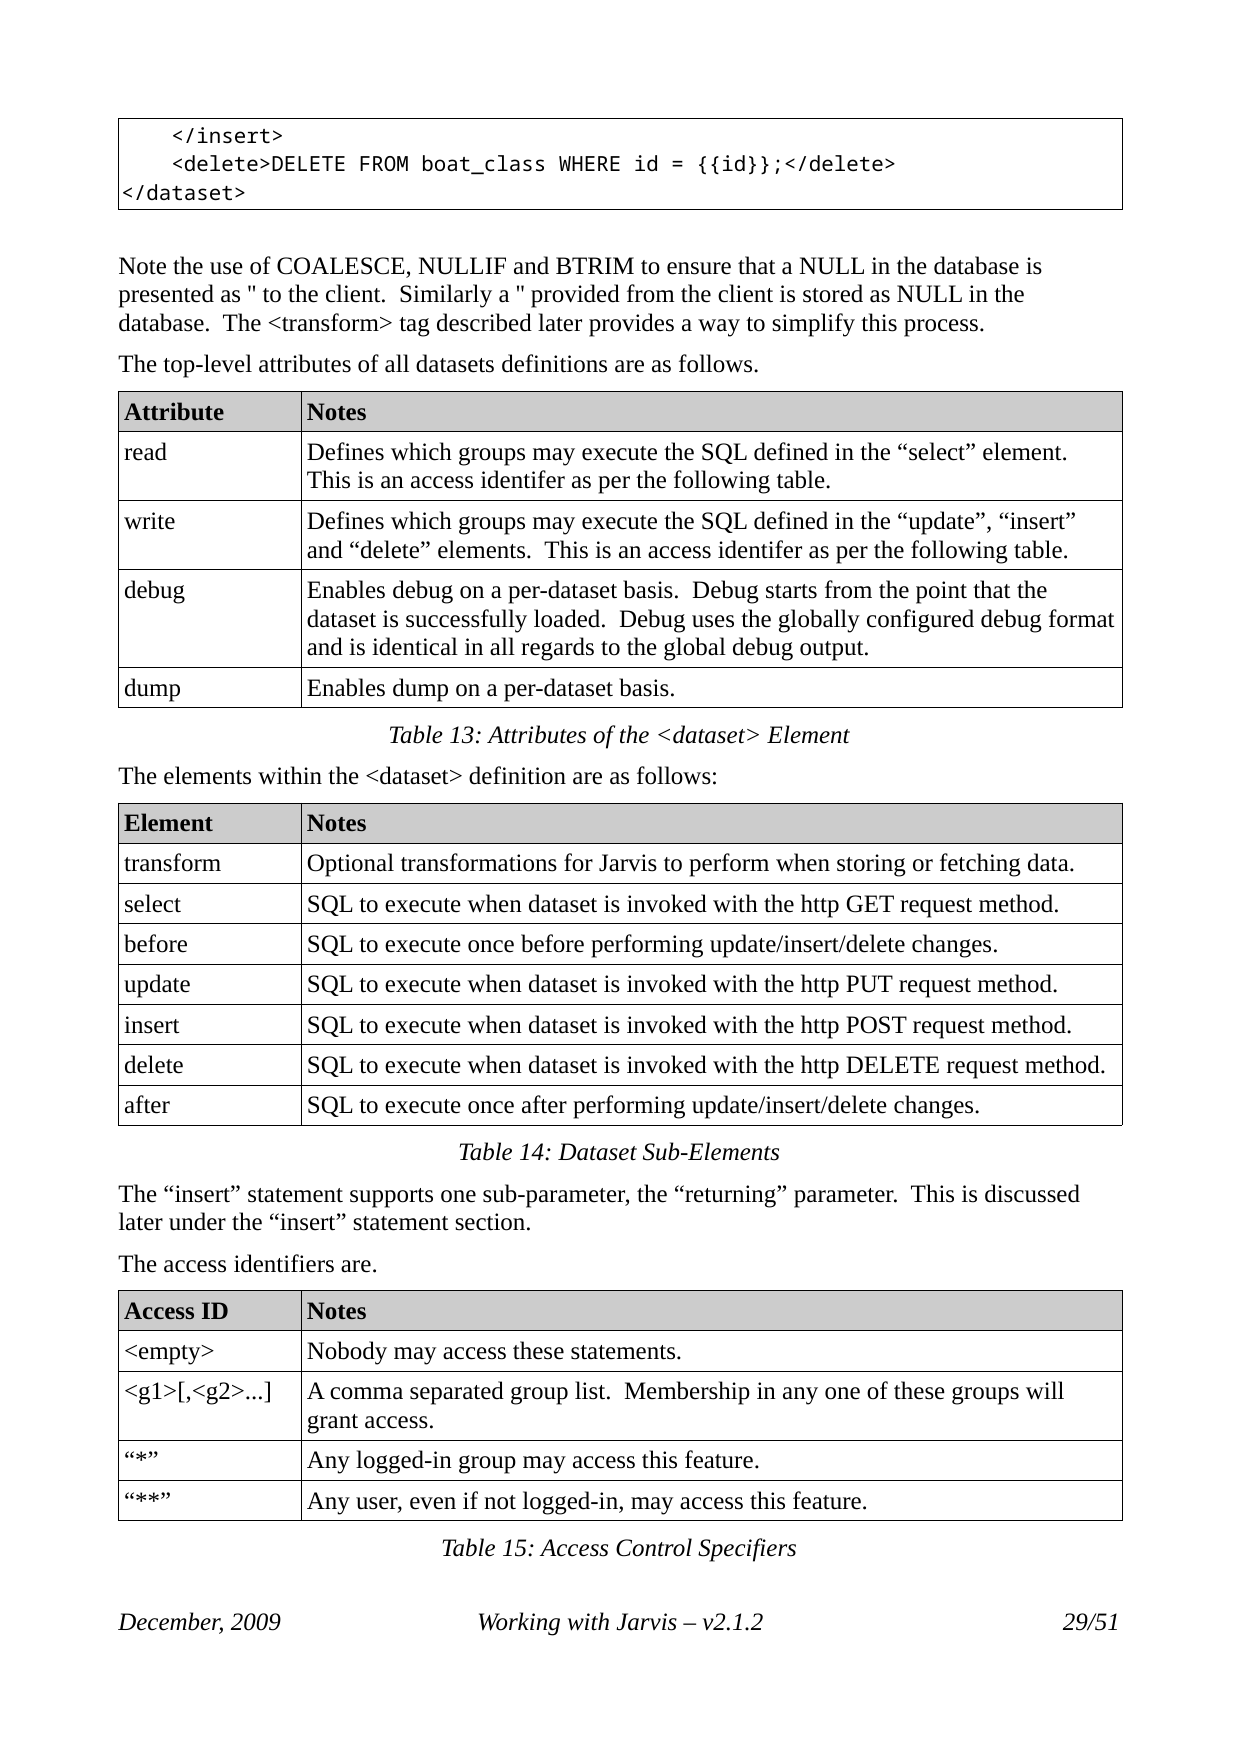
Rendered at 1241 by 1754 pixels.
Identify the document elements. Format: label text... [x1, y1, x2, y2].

table_cell before [119, 924, 301, 964]
text Table 14: Dataset Sub-Elements [118, 1137, 1122, 1166]
text </dataset> [119, 175, 1122, 209]
table_cell transform [119, 844, 301, 883]
table_cell <g1>[,<g2>...] [119, 1372, 301, 1440]
table_cell update [119, 965, 301, 1004]
table_header Element [119, 804, 301, 843]
table_cell Defines which groups may execute the SQL defined in the “update”, “insert” and “delete” elements. This is an access identifer as per the following table. [302, 501, 1122, 569]
text The top-level attributes of all datasets definitions are as follows. [118, 349, 1122, 378]
text Table 13: Attributes of the <dataset> Element [118, 720, 1122, 749]
text Table 15: Access Control Specifiers [118, 1533, 1122, 1562]
table_cell delete [119, 1045, 301, 1084]
table_cell SQL to execute when dataset is invoked with the http PUT request method. [302, 965, 1122, 1004]
text The access identifiers are. [118, 1249, 1122, 1277]
table_header Attribute [119, 392, 301, 431]
table_cell SQL to execute when dataset is invoked with the http DELETE request method. [302, 1045, 1122, 1084]
table_header Notes [302, 392, 1122, 431]
text The elements within the <dataset> definition are as follows: [118, 761, 1122, 790]
table_cell Any user, even if not logged-in, may access this feature. [302, 1481, 1122, 1520]
table_cell SQL to execute once before performing update/insert/delete changes. [302, 924, 1122, 964]
table_cell <empty> [119, 1331, 301, 1371]
table_cell write [119, 501, 301, 569]
table_cell insert [119, 1005, 301, 1044]
text The “insert” statement supports one sub-parameter, the “returning” parameter. This is discussed later under the “insert” statement section. [118, 1179, 1122, 1236]
table_cell debug [119, 570, 301, 667]
table_cell Optional transformations for Jarvis to perform when storing or fetching data. [302, 844, 1122, 883]
table_cell SQL to execute when dataset is invoked with the http POST request method. [302, 1005, 1122, 1044]
table_header Access ID [119, 1291, 301, 1330]
text </insert> [119, 119, 1122, 147]
table_cell “**” [119, 1481, 301, 1520]
table_header Notes [302, 804, 1122, 843]
table_cell “*” [119, 1441, 301, 1480]
text Note the use of COALESCE, NULLIF and BTRIM to ensure that a NULL in the database is presented as '' to the client. Similarly a '' provided from the client is stored as NULL in the database. The <transform> tag described later provides a way to simplify this process. [118, 251, 1122, 337]
table_header Notes [302, 1291, 1122, 1330]
table_cell read [119, 432, 301, 500]
table_cell Any logged-in group may access this feature. [302, 1441, 1122, 1480]
table_cell Defines which groups may execute the SQL defined in the “select” element. This is an access identifer as per the following table. [302, 432, 1122, 500]
table_cell Nobody may access these statements. [302, 1331, 1122, 1371]
table_cell select [119, 884, 301, 923]
table_cell after [119, 1086, 301, 1125]
text <delete>DELETE FROM boat_class WHERE id = {{id}};</delete> [119, 147, 1122, 175]
table_cell dump [119, 668, 301, 707]
table_cell Enables dump on a per-dataset basis. [302, 668, 1122, 707]
table_cell A comma separated group list. Membership in any one of these groups will grant access. [302, 1372, 1122, 1440]
table_cell Enables debug on a per-dataset basis. Debug starts from the point that the dataset is successfully loaded. Debug uses the globally configured debug format and is identical in all regards to the global debug output. [302, 570, 1122, 667]
table_cell SQL to execute once after performing update/insert/delete changes. [302, 1086, 1122, 1125]
table_cell SQL to execute when dataset is invoked with the http GET request method. [302, 884, 1122, 923]
